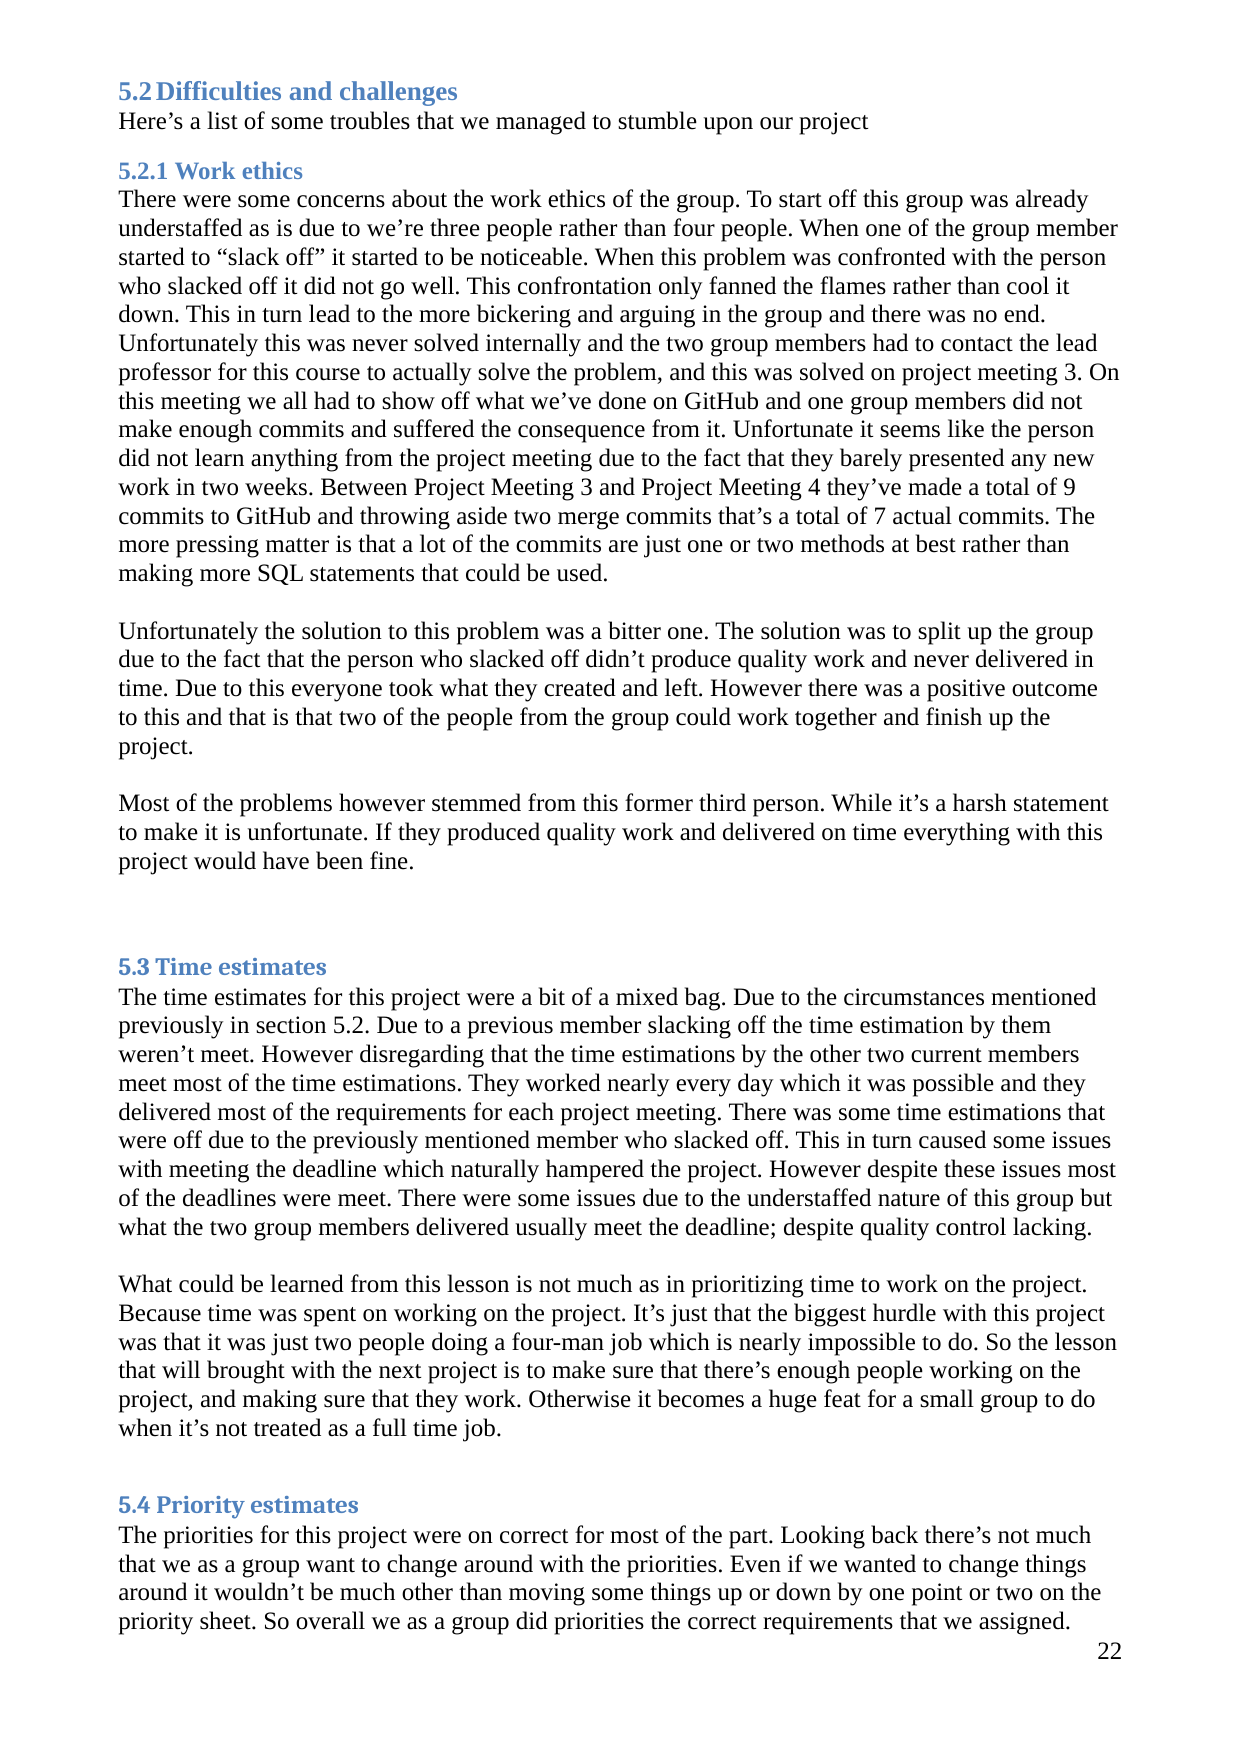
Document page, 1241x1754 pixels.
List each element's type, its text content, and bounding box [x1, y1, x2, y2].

subtitle 5.4 Priority estimates [118, 1491, 1122, 1520]
text Unfortunately the solution to this problem was a bitter one. The solution was to split up the group due to the fact that the person who slacked off didn’t produce quality work and never delivered in time. Due to this everyone took what they created and left. However there was a positive outcome to this and that is that two of the people from the group could work together and finish up the project. [118, 616, 1122, 759]
subtitle 5.2.1 Work ethics [118, 156, 1122, 184]
text Most of the problems however stemmed from this former third person. While it’s a harsh statement to make it is unfortunate. If they produced quality work and delivered on time everything with this project would have been fine. [118, 788, 1122, 874]
text What could be learned from this lesson is not much as in prioritizing time to work on the project. Because time was spent on working on the project. It’s just that the biggest hurdle with this project was that it was just two people doing a four-man job which is nearly impossible to do. So the lesson that will brought with the next project is to make sure that there’s enough people working on the project, and making sure that they work. Otherwise it becomes a huge feat for a small group to do when it’s not treated as a full time job. [118, 1269, 1122, 1442]
text The priorities for this project were on correct for most of the part. Looking back there’s not much that we as a group want to change around with the priorities. Even if we wanted to change things around it wouldn’t be much other than moving some things up or down by one point or two on the priority sheet. So overall we as a group did priorities the correct requirements that we assigned. [118, 1520, 1122, 1635]
subtitle 5.3 Time estimates [118, 953, 1122, 982]
subtitle Difficulties and challenges [118, 75, 1122, 106]
text There were some concerns about the work ethics of the group. To start off this group was already understaffed as is due to we’re three people rather than four people. When one of the group member started to “slack off” it started to be noticeable. When this problem was confronted with the person who slacked off it did not go well. This confrontation only fanned the flames rather than cool it down. This in turn lead to the more bickering and arguing in the group and there was no end. Unfortunately this was never solved internally and the two group members had to contact the lead professor for this course to actually solve the problem, and this was solved on project meeting 3. On this meeting we all had to show off what we’ve done on GitHub and one group members did not make enough commits and suffered the consequence from it. Unfortunate it seems like the person did not learn anything from the project meeting due to the fact that they barely presented any new work in two weeks. Between Project Meeting 3 and Project Meeting 4 they’ve made a total of 9 commits to GitHub and throwing aside two merge commits that’s a total of 7 actual commits. The more pressing matter is that a lot of the commits are just one or two methods at best rather than making more SQL statements that could be used. [118, 184, 1122, 587]
text Here’s a list of some troubles that we managed to stumble upon our project [118, 106, 1122, 135]
text The time estimates for this project were a bit of a mixed bag. Due to the circumstances mentioned previously in section 5.2. Due to a previous member slacking off the time estimation by them weren’t meet. However disregarding that the time estimations by the other two current members meet most of the time estimations. They worked nearly every day which it was possible and they delivered most of the requirements for each project meeting. There was some time estimations that were off due to the previously mentioned member who slacked off. This in turn caused some issues with meeting the deadline which naturally hampered the project. However despite these issues most of the deadlines were meet. There were some issues due to the understaffed nature of this group but what the two group members delivered usually meet the deadline; despite quality control lacking. [118, 982, 1122, 1240]
